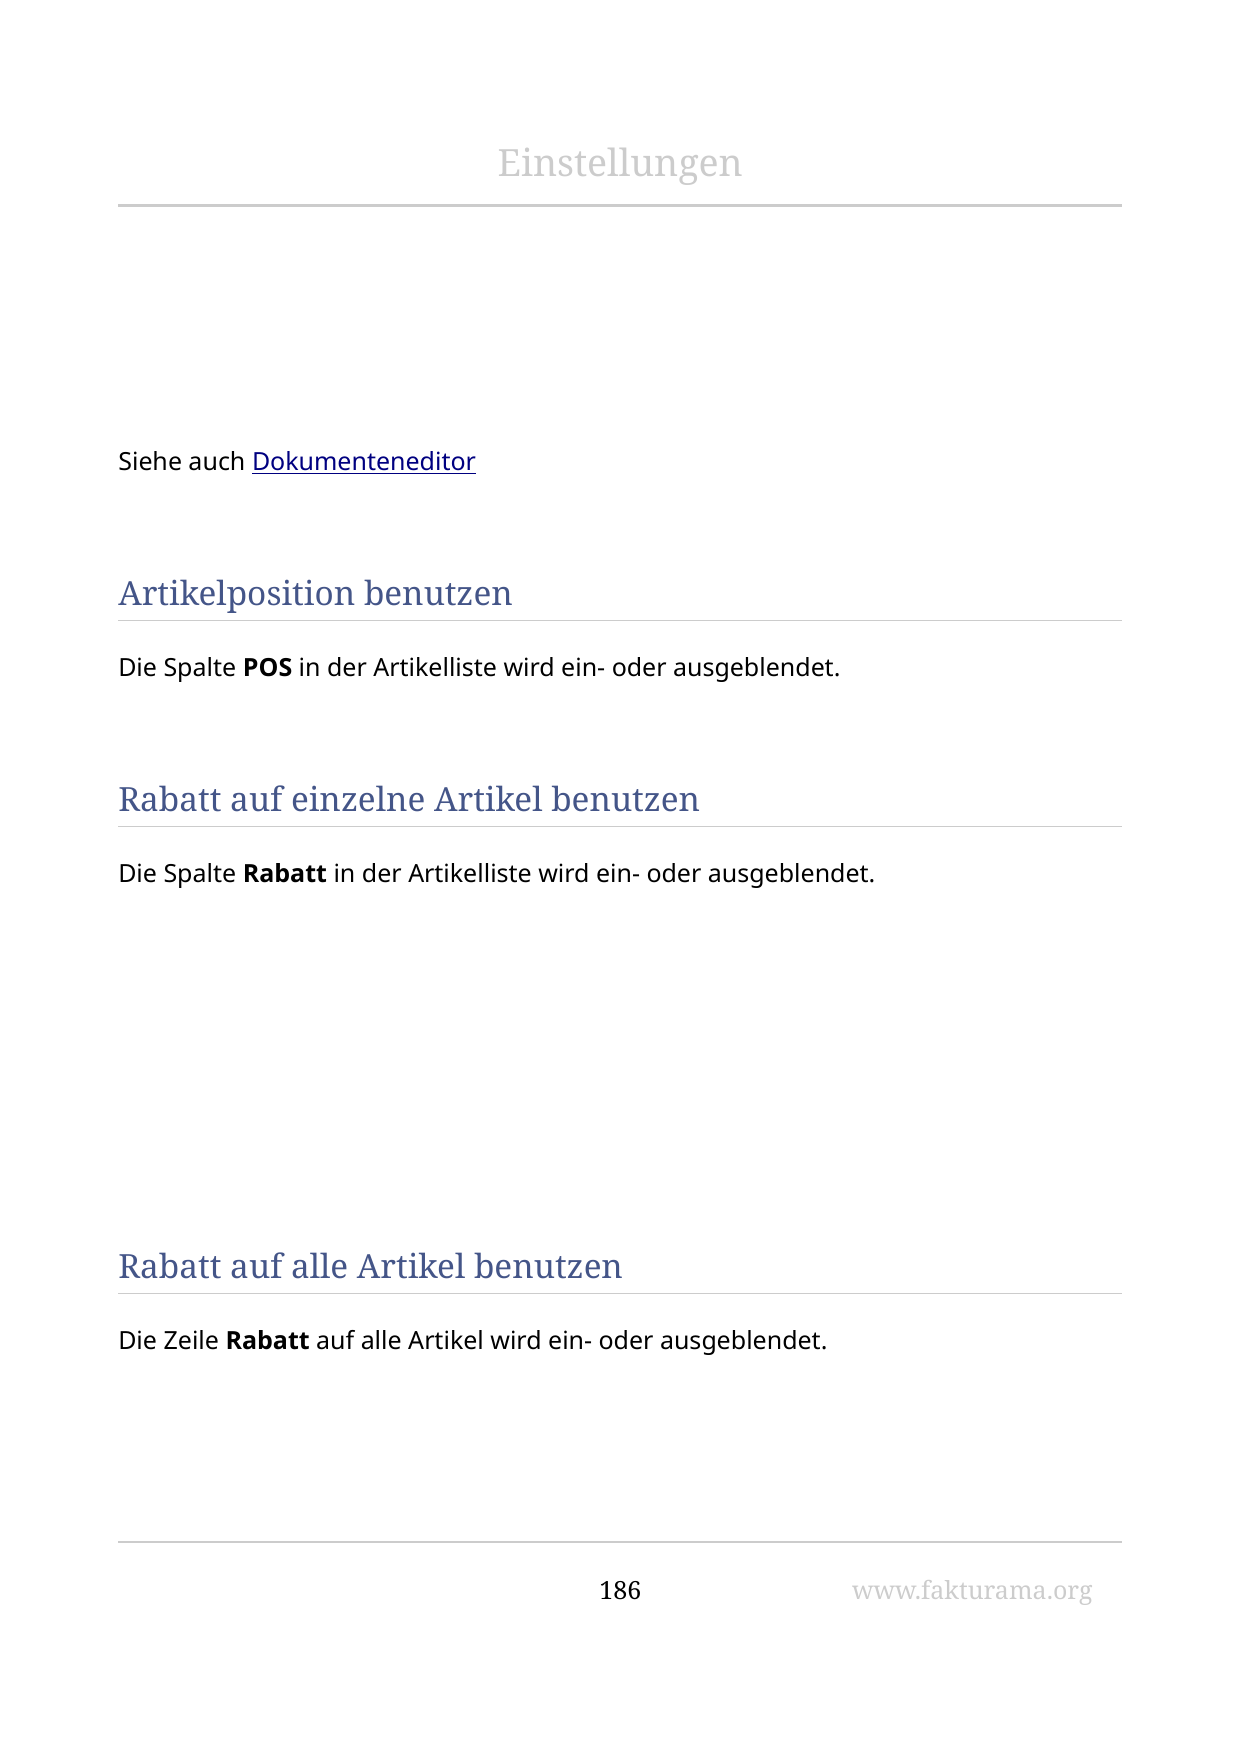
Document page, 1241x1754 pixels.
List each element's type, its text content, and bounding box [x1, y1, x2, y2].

subtitle Rabatt auf alle Artikel benutzen [118, 1243, 1122, 1293]
text Siehe auch Dokumenteneditor [118, 444, 1122, 478]
subtitle Artikelposition benutzen [118, 570, 1122, 620]
text Die Spalte Rabatt in der Artikelliste wird ein- oder ausgeblendet. [118, 855, 1122, 889]
text Die Spalte POS in der Artikelliste wird ein- oder ausgeblendet. [118, 649, 1122, 683]
subtitle Rabatt auf einzelne Artikel benutzen [118, 776, 1122, 826]
text Die Zeile Rabatt auf alle Artikel wird ein- oder ausgeblendet. [118, 1323, 1122, 1357]
